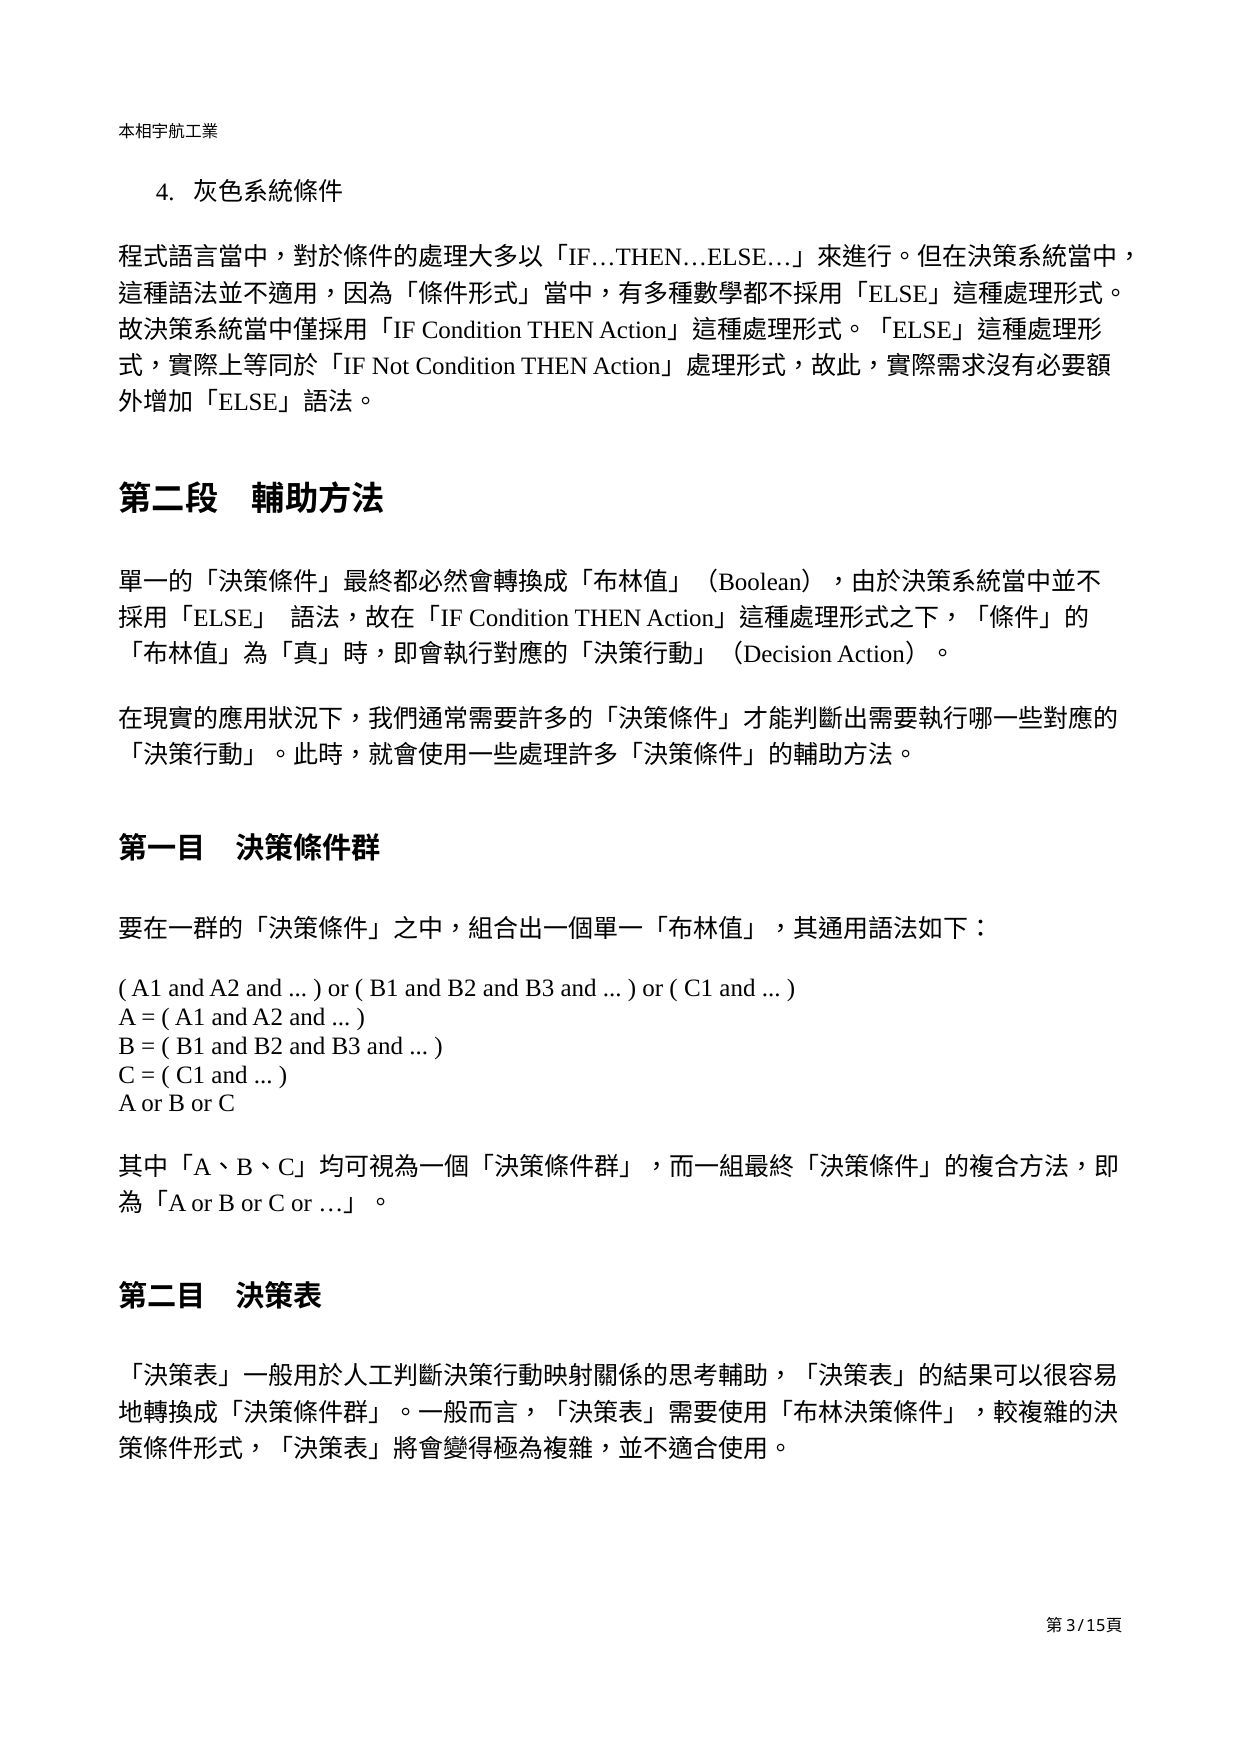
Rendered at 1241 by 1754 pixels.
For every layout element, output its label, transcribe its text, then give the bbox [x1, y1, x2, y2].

text 程式語言當中，對於條件的處理大多以「IF…THEN…ELSE…」來進行。但在決策系統當中，這種語法並不適用，因為「條件形式」當中，有多種數學都不採用「ELSE」這種處理形式。故決策系統當中僅採用「IF Condition THEN Action」這種處理形式。「ELSE」這種處理形式，實際上等同於「IF Not Condition THEN Action」處理形式，故此，實際需求沒有必要額外增加「ELSE」語法。 [118, 237, 1122, 418]
text C = ( C1 and ... ) [118, 1060, 1122, 1088]
text 要在一群的「決策條件」之中，組合出一個單一「布林值」，其通用語法如下： [118, 908, 1122, 945]
text 在現實的應用狀況下，我們通常需要許多的「決策條件」才能判斷出需要執行哪一些對應的「決策行動」。此時，就會使用一些處理許多「決策條件」的輔助方法。 [118, 699, 1122, 771]
text 「決策表」一般用於人工判斷決策行動映射關係的思考輔助，「決策表」的結果可以很容易地轉換成「決策條件群」。一般而言，「決策表」需要使用「布林決策條件」，較複雜的決策條件形式，「決策表」將會變得極為複雜，並不適合使用。 [118, 1356, 1122, 1464]
subtitle 第二目 決策表 [118, 1272, 1122, 1314]
text ( A1 and A2 and ... ) or ( B1 and B2 and B3 and ... ) or ( C1 and ... ) [118, 973, 1122, 1002]
text 其中「A、B、C」均可視為一個「決策條件群」，而一組最終「決策條件」的複合方法，即為「A or B or C or …」。 [118, 1146, 1122, 1218]
text B = ( B1 and B2 and B3 and ... ) [118, 1031, 1122, 1060]
text A = ( A1 and A2 and ... ) [118, 1002, 1122, 1031]
subtitle 第二段 輔助方法 [118, 472, 1122, 520]
text 單一的「決策條件」最終都必然會轉換成「布林值」（Boolean），由於決策系統當中並不採用「ELSE」 語法，故在「IF Condition THEN Action」這種處理形式之下，「條件」的「布林值」為「真」時，即會執行對應的「決策行動」（Decision Action）。 [118, 561, 1122, 670]
subtitle 第一目 決策條件群 [118, 825, 1122, 867]
text A or B or C [118, 1088, 1122, 1117]
list 灰色系統條件 [156, 172, 1122, 208]
